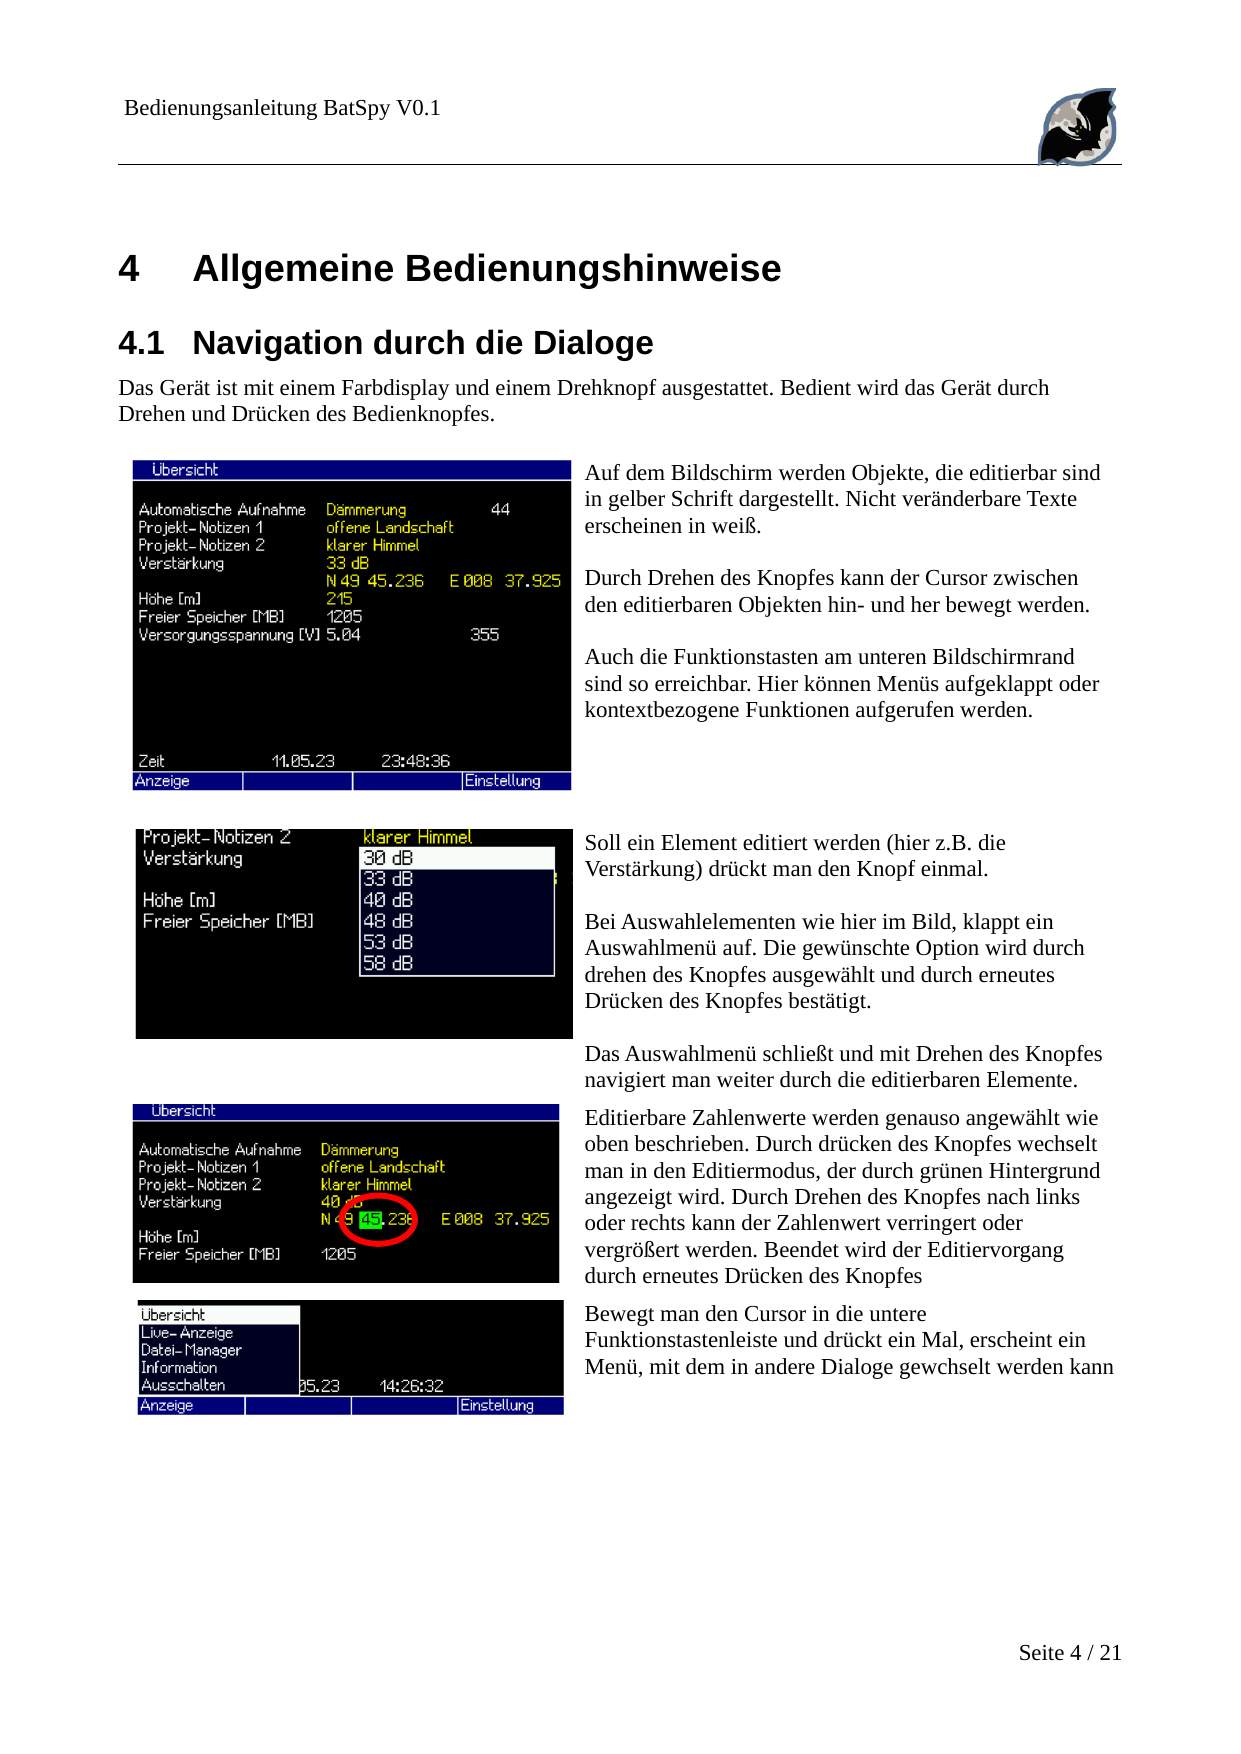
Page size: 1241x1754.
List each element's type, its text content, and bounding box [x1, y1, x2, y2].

subtitle Allgemeine Bedienungshinweise [118, 246, 1122, 290]
text Das Gerät ist mit einem Farbdisplay und einem Drehknopf ausgestattet. Bedient wird das Gerät durch Drehen und Drücken des Bedienknopfes. [118, 374, 1122, 427]
table_header [126, 453, 579, 823]
picture [131, 829, 573, 1039]
table_header Auf dem Bildschirm werden Objekte, die editierbar sind in gelber Schrift dargestellt. Nicht veränderbare Texte erscheinen in weiß. Durch Drehen des Knopfes kann der Cursor zwischen den editierbaren Objekten hin- und her bewegt werden. Auch die Funktionstasten am unteren Bildschirmrand sind so erreichbar. Hier können Menüs aufgeklappt oder kontextbezogene Funktionen aufgerufen werden. [579, 453, 1122, 823]
picture [1037, 88, 1117, 167]
picture [131, 1104, 563, 1283]
picture [131, 1300, 565, 1418]
table_cell [126, 823, 579, 1098]
table_cell Bewegt man den Cursor in die untere Funktionstastenleiste und drückt ein Mal, erscheint ein Menü, mit dem in andere Dialoge gewchselt werden kann [579, 1294, 1122, 1423]
table_cell Editierbare Zahlenwerte werden genauso angewählt wie oben beschrieben. Durch drücken des Knopfes wechselt man in den Editiermodus, der durch grünen Hintergrund angezeigt wird. Durch Drehen des Knopfes nach links oder rechts kann der Zahlenwert verringert oder vergrößert werden. Beendet wird der Editiervorgang durch erneutes Drücken des Knopfes [579, 1098, 1122, 1294]
table_cell Soll ein Element editiert werden (hier z.B. die Verstärkung) drückt man den Knopf einmal. Bei Auswahlelementen wie hier im Bild, klappt ein Auswahlmenü auf. Die gewünschte Option wird durch drehen des Knopfes ausgewählt und durch erneutes Drücken des Knopfes bestätigt. Das Auswahlmenü schließt und mit Drehen des Knopfes navigiert man weiter durch die editierbaren Elemente. [579, 823, 1122, 1098]
picture [131, 458, 573, 792]
subtitle Navigation durch die Dialoge [118, 323, 1122, 362]
table_cell [126, 1294, 579, 1423]
table_cell [126, 1098, 579, 1294]
